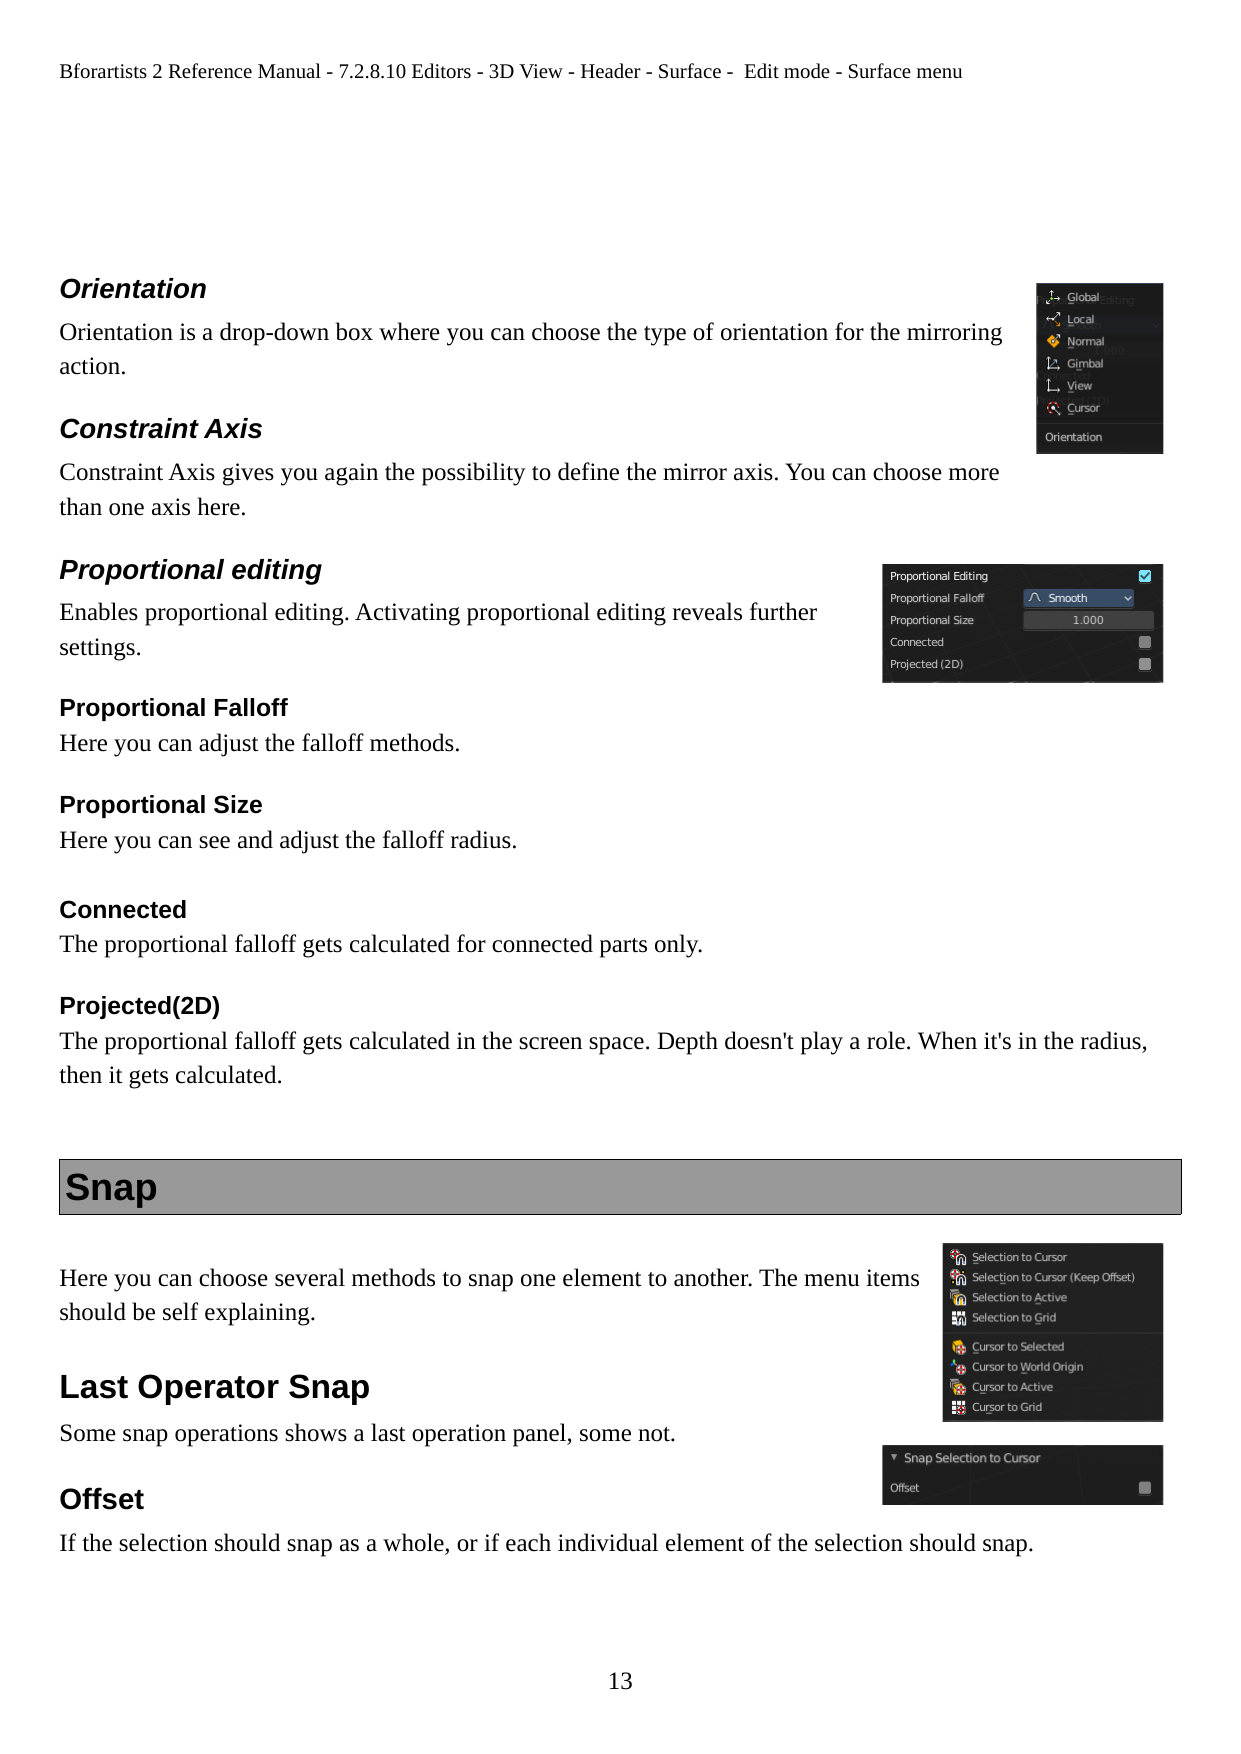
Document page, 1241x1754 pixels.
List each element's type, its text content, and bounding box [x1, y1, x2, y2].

subtitle Offset [59, 1482, 1181, 1516]
text Orientation is a drop-down box where you can choose the type of orientation for the mirroring action. [59, 317, 1036, 380]
table_header Snap [60, 1160, 1181, 1214]
text If the selection should snap as a whole, or if each individual element of the selection should snap. [59, 1528, 1181, 1557]
picture [1036, 283, 1164, 454]
text Here you can choose several methods to snap one element to another. The menu items should be self explaining. [59, 1263, 942, 1326]
subtitle Projected(2D) [59, 991, 1181, 1019]
picture [942, 1243, 1164, 1422]
text Some snap operations shows a last operation panel, some not. [59, 1418, 1181, 1447]
text The proportional falloff gets calculated in the screen space. Depth doesn't play a role. When it's in the radius, then it gets calculated. [59, 1026, 1181, 1089]
subtitle [1164, 1367, 1181, 1406]
subtitle Proportional editing [59, 553, 1181, 585]
subtitle Proportional Size [59, 790, 1181, 818]
subtitle [1164, 413, 1181, 444]
subtitle Proportional Falloff [59, 693, 1181, 722]
text Constraint Axis gives you again the possibility to define the mirror axis. You can choose more than one axis here. [59, 457, 1181, 520]
text Enables proportional editing. Activating proportional editing reveals further settings. [59, 597, 882, 661]
subtitle Constraint Axis [59, 413, 1036, 444]
text Here you can see and adjust the falloff radius. [59, 825, 1181, 853]
text The proportional falloff gets calculated for connected parts only. [59, 929, 1181, 958]
text Here you can adjust the falloff methods. [59, 728, 1181, 757]
picture [882, 1445, 1164, 1505]
subtitle Orientation [59, 272, 1181, 304]
subtitle Connected [59, 895, 1181, 923]
picture [882, 564, 1164, 683]
subtitle Last Operator Snap [59, 1367, 942, 1406]
